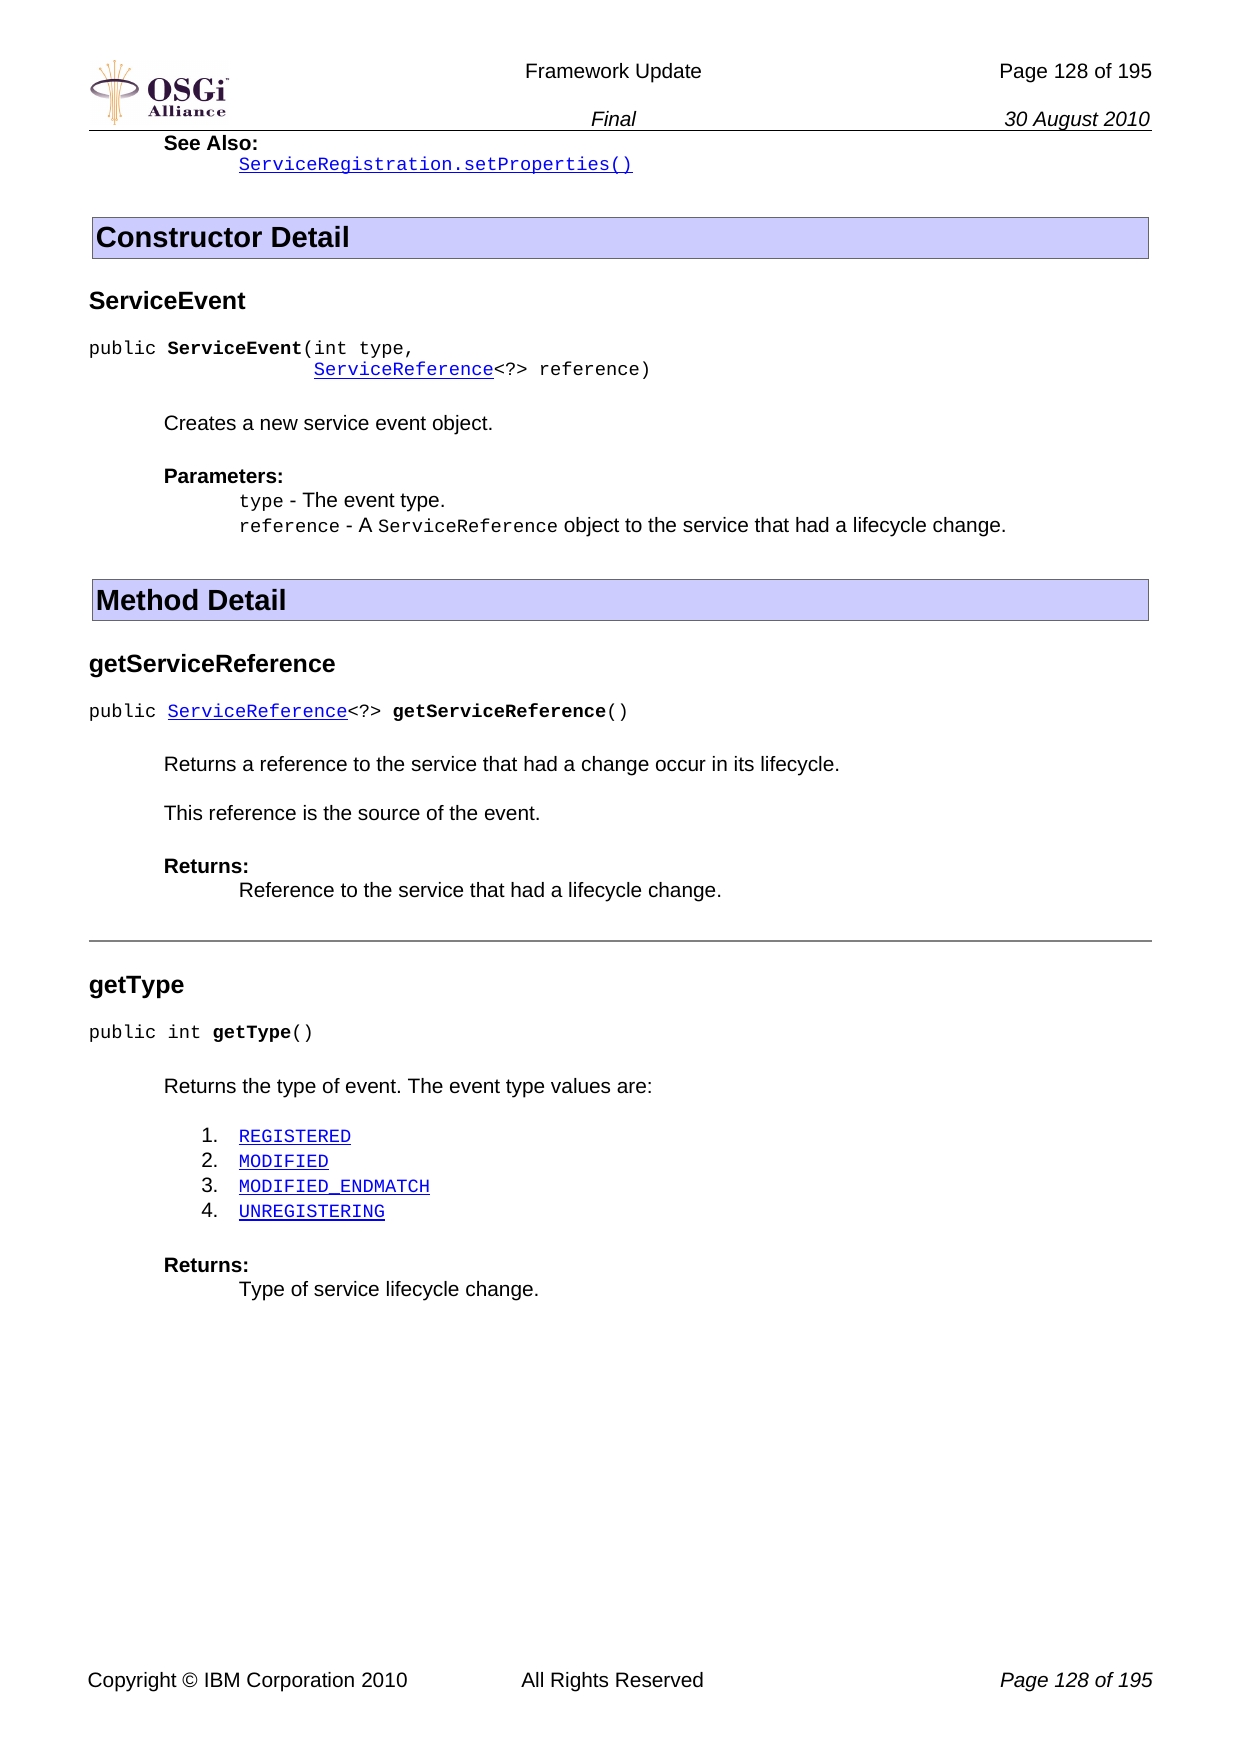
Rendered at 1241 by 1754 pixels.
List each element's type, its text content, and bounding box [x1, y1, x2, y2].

text Reference to the service that had a lifecycle change. [238, 878, 1152, 902]
text Returns the type of event. The event type values are: [163, 1073, 1152, 1097]
text Type of service lifecycle change. [238, 1276, 1152, 1300]
text Parameters: [163, 464, 1152, 488]
picture [90, 60, 230, 125]
subtitle Constructor Detail [93, 218, 1148, 258]
text See Also: [163, 131, 1152, 154]
list REGISTERED [201, 1122, 1152, 1148]
list MODIFIED [201, 1148, 1152, 1173]
subtitle Method Detail [93, 580, 1148, 620]
text public ServiceReference<?> getServiceReference() [88, 701, 1152, 723]
text reference - A ServiceReference object to the service that had a lifecycle change. [238, 513, 1152, 538]
subtitle getType [88, 970, 1152, 999]
text Returns: [163, 854, 1152, 878]
text ServiceRegistration.setProperties() [238, 154, 1152, 176]
subtitle getServiceReference [88, 648, 1152, 677]
text public ServiceEvent(int type, ServiceReference<?> reference) [88, 339, 1152, 381]
text Creates a new service event object. [163, 411, 1152, 434]
text public int getType() [88, 1023, 1152, 1044]
text Returns: [163, 1252, 1152, 1276]
list MODIFIED_ENDMATCH [201, 1173, 1152, 1198]
subtitle ServiceEvent [88, 286, 1152, 315]
text type - The event type. [238, 488, 1152, 513]
text This reference is the source of the event. [163, 801, 1152, 825]
text Returns a reference to the service that had a change occur in its lifecycle. [163, 752, 1152, 776]
list UNREGISTERING [201, 1198, 1152, 1223]
